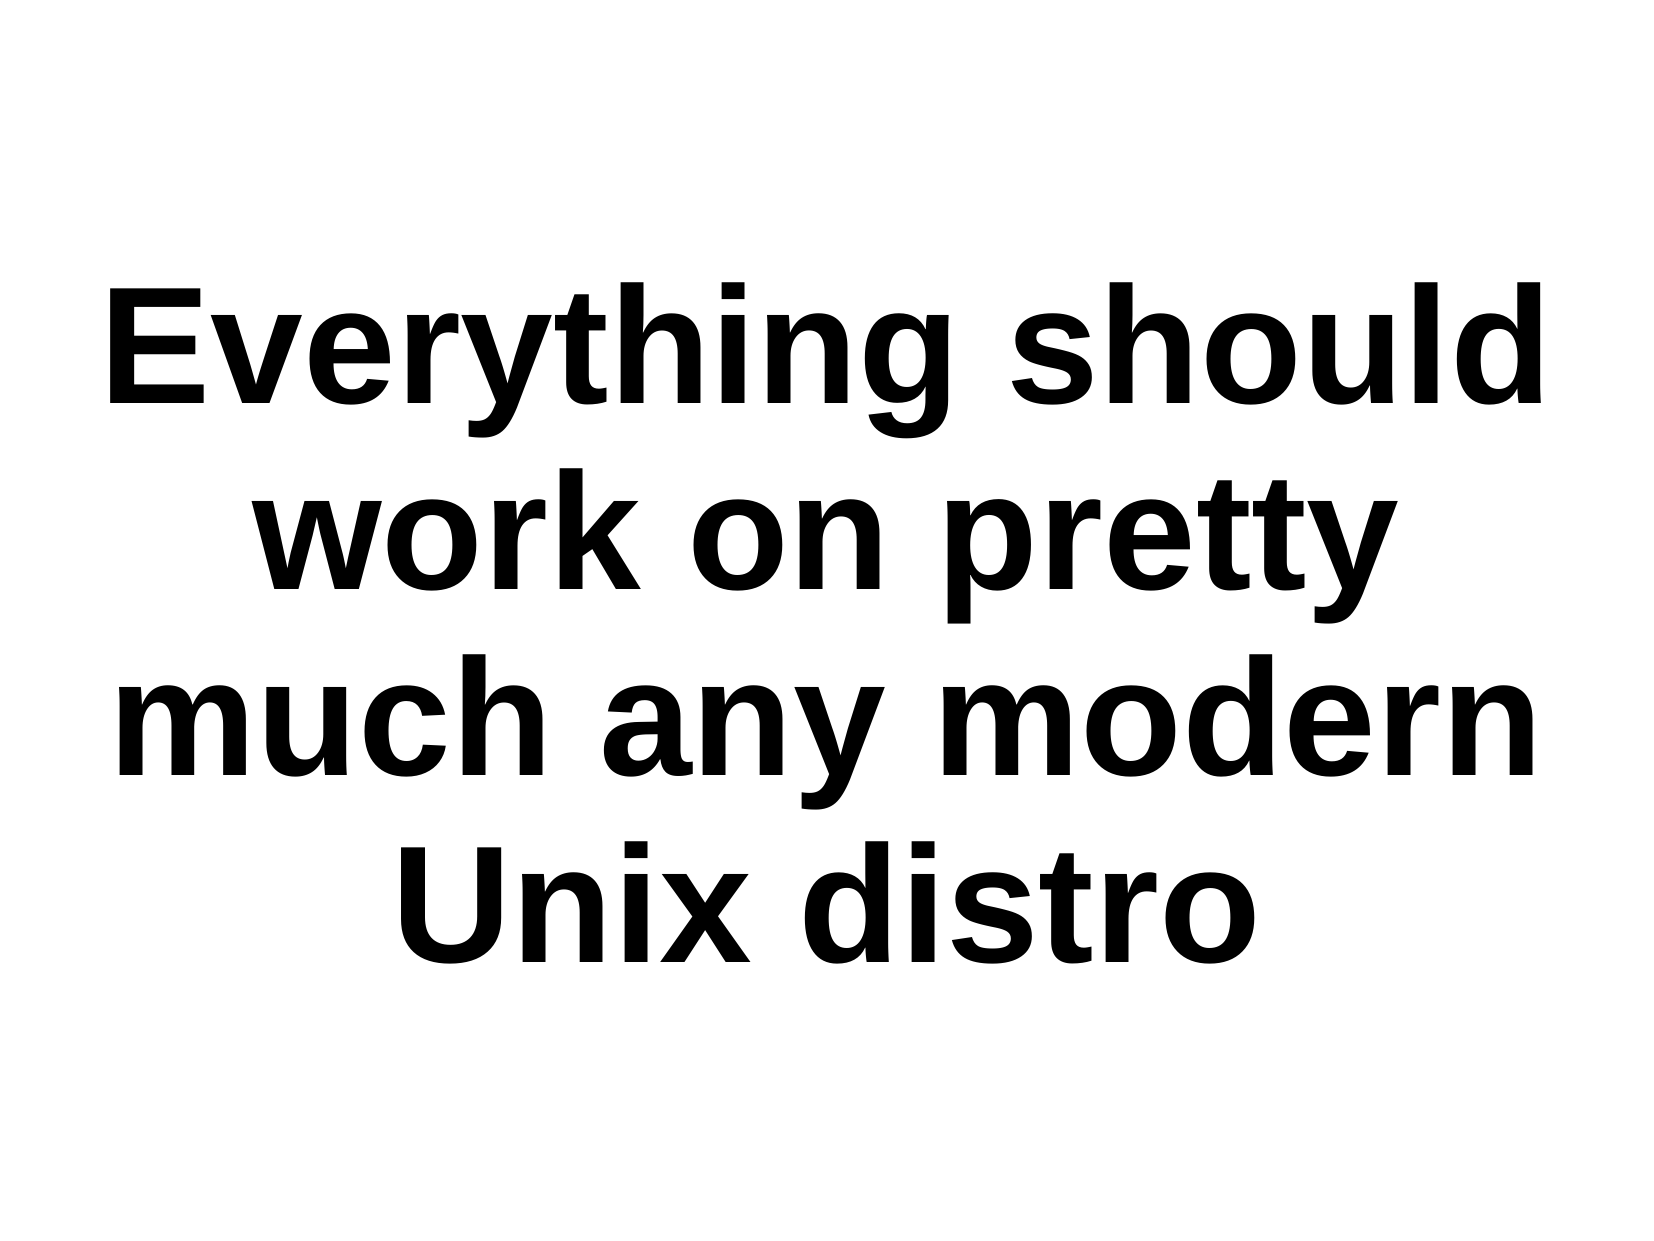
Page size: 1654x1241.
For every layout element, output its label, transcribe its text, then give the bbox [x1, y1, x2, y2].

title Everything should work on pretty much any modern Unix distro [82, 49, 1571, 1201]
